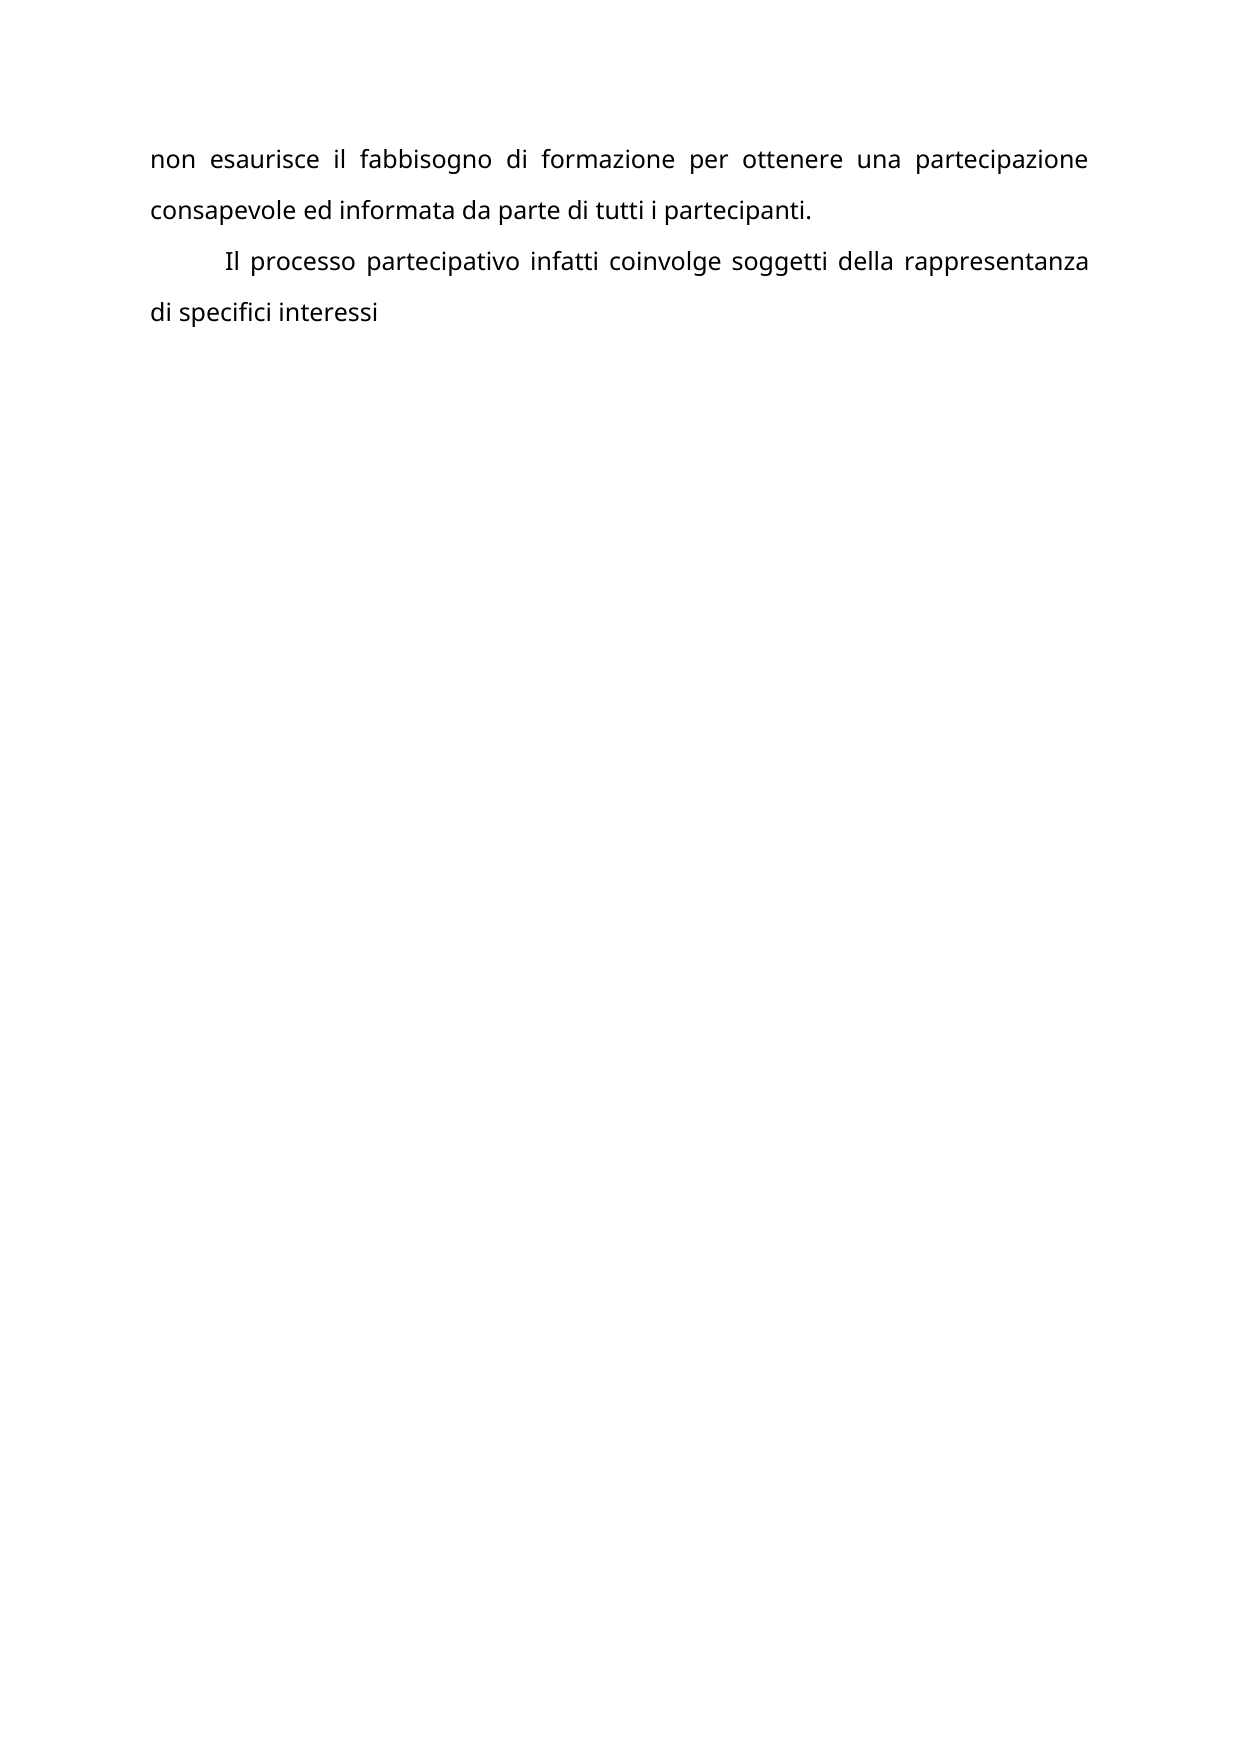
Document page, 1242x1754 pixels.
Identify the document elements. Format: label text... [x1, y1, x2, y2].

text Il processo partecipativo infatti coinvolge soggetti della rappresentanza di specifici interessi [150, 244, 1090, 329]
text non esaurisce il fabbisogno di formazione per ottenere una partecipazione consapevole ed informata da parte di tutti i partecipanti. [150, 142, 1090, 227]
